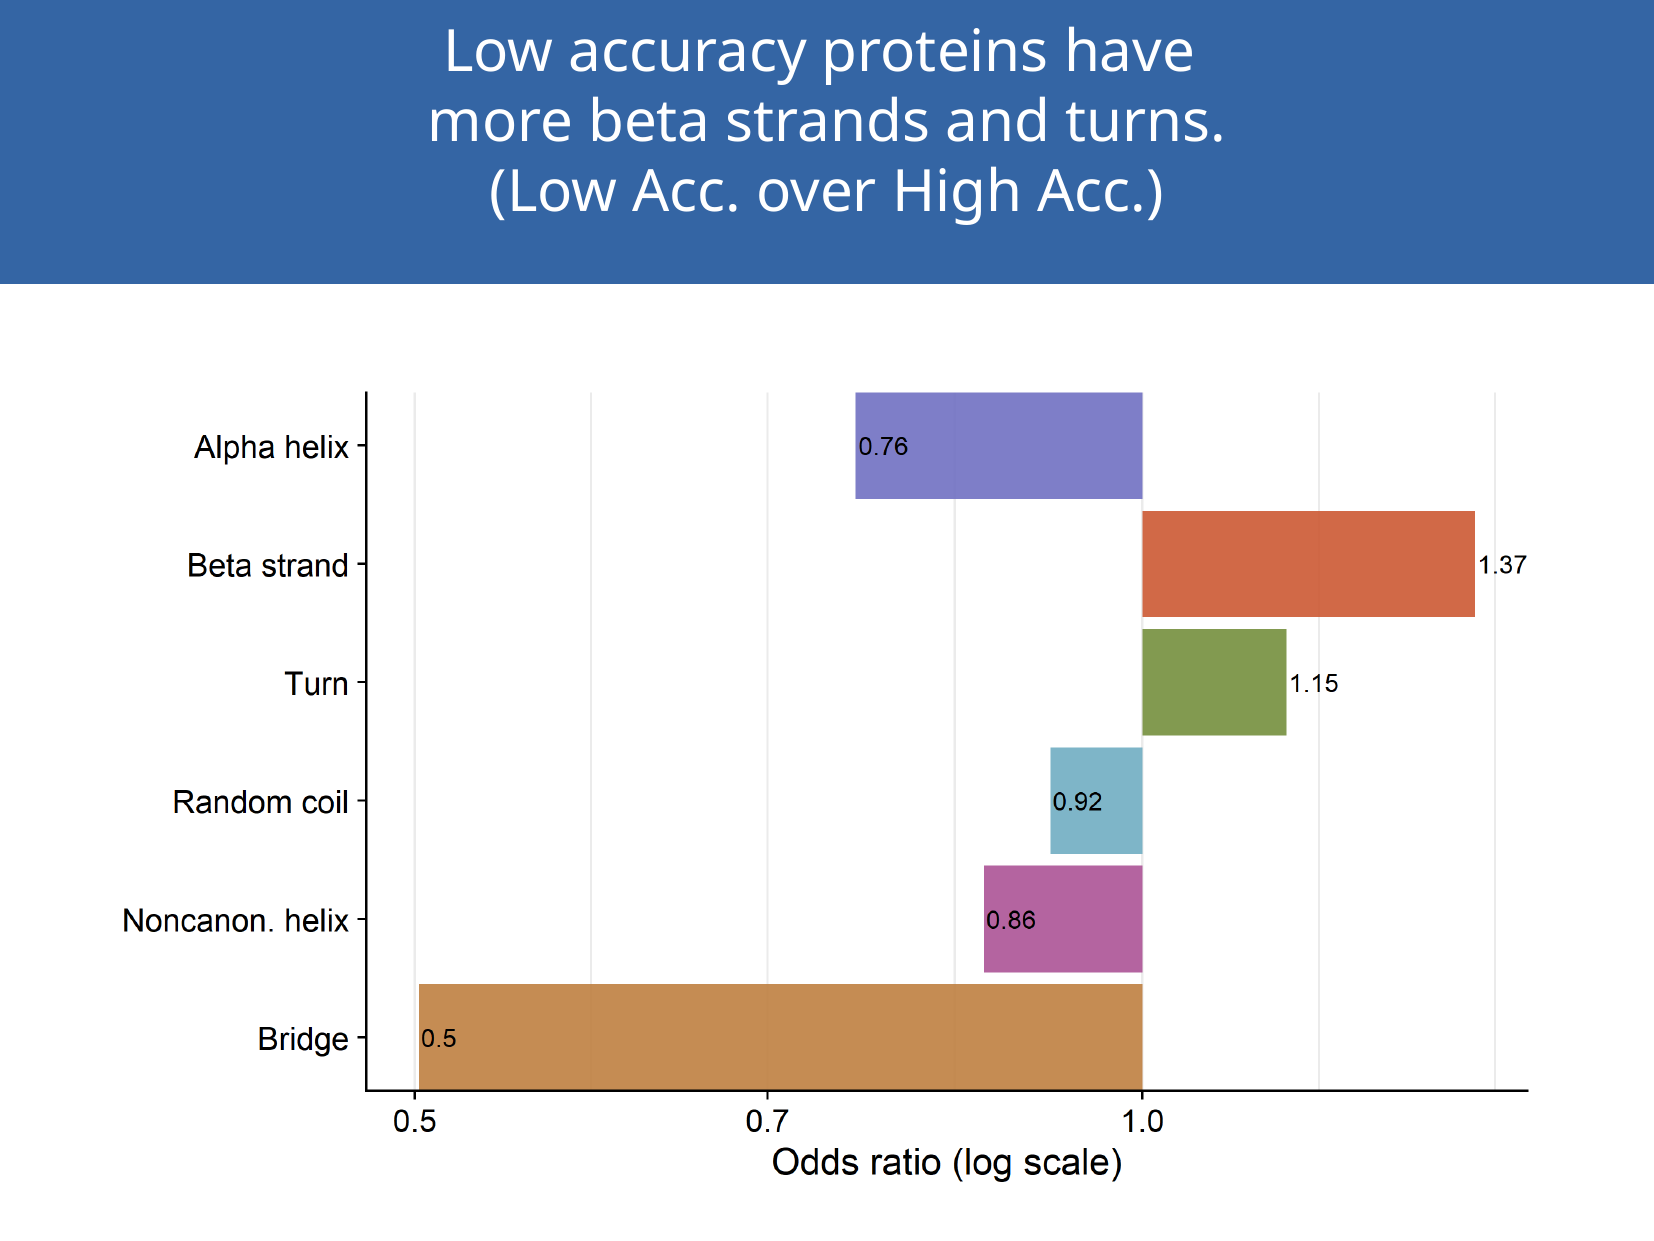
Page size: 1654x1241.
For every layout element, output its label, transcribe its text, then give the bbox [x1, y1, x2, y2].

text_box Low accuracy proteins have more beta strands and turns. (Low Acc. over High Acc.) [0, 0, 1654, 284]
picture [60, 374, 1546, 1201]
